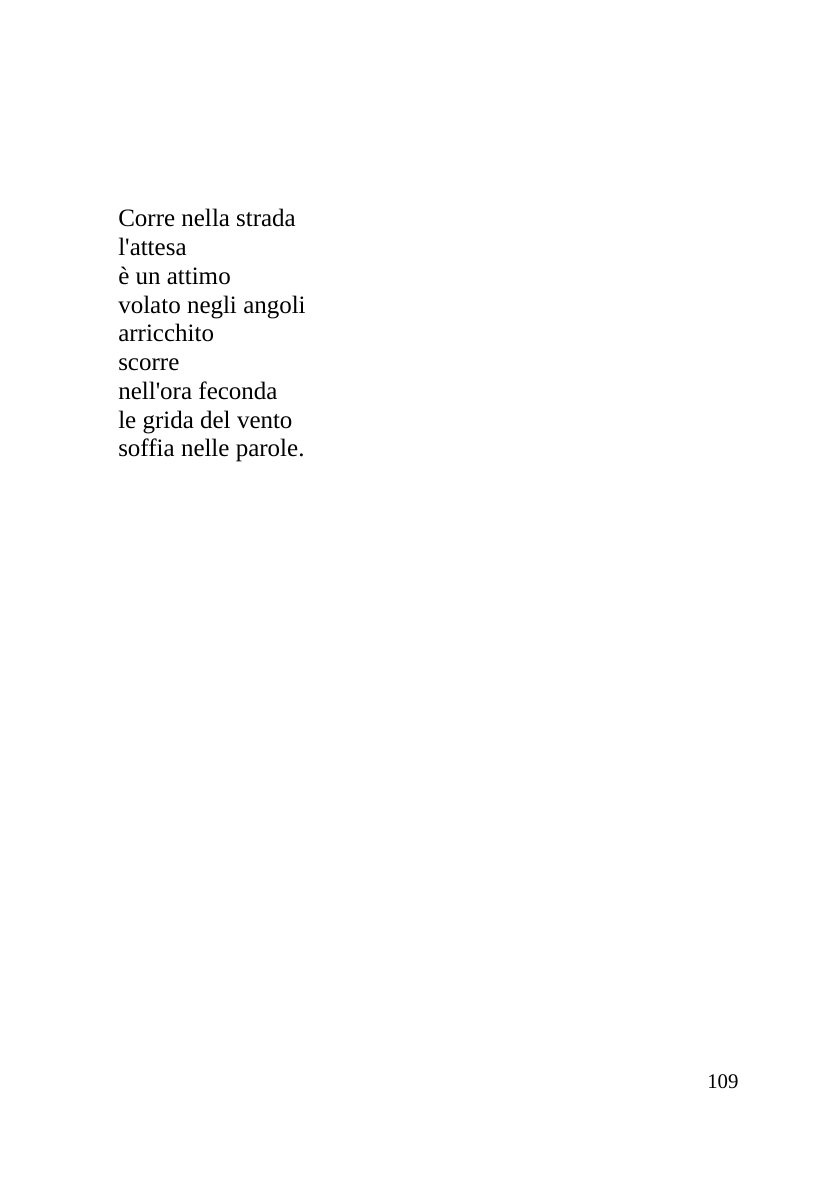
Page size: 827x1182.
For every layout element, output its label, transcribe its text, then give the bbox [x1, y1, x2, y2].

text Corre nella strada [88, 203, 738, 232]
text scorre [88, 347, 738, 376]
text nell'ora feconda [88, 376, 738, 405]
text l'attesa [88, 232, 738, 261]
text soffia nelle parole. [88, 433, 738, 462]
text arricchito [88, 318, 738, 347]
text le grida del vento [88, 405, 738, 433]
text volato negli angoli [88, 290, 738, 318]
text è un attimo [88, 261, 738, 290]
